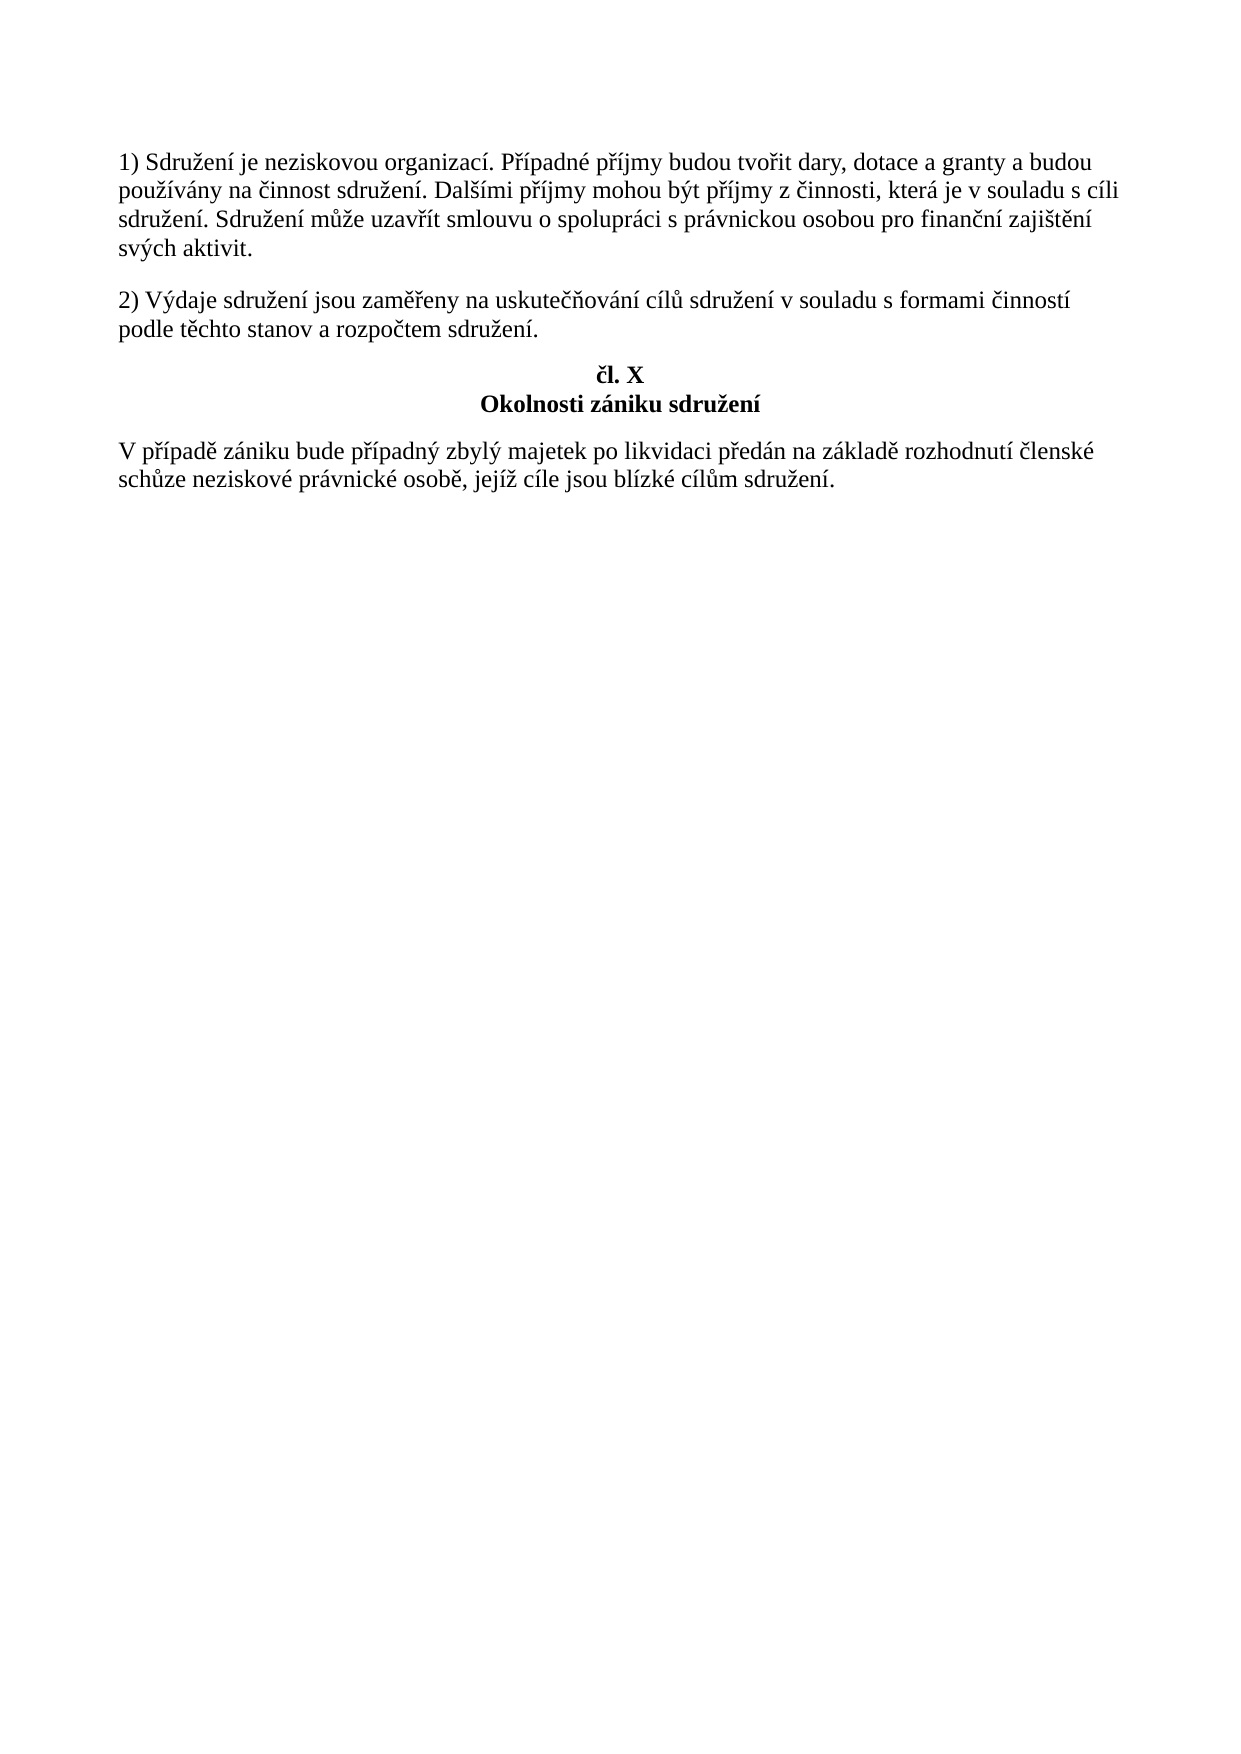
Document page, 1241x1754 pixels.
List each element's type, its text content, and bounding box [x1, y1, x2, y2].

text 2) Výdaje sdružení jsou zaměřeny na uskutečňování cílů sdružení v souladu s formami činností podle těchto stanov a rozpočtem sdružení. [118, 285, 1122, 343]
text čl. X Okolnosti zániku sdružení [118, 361, 1122, 418]
text 1) Sdružení je neziskovou organizací. Případné příjmy budou tvořit dary, dotace a granty a budou používány na činnost sdružení. Dalšími příjmy mohou být příjmy z činnosti, která je v souladu s cíli sdružení. Sdružení může uzavřít smlouvu o spolupráci s právnickou osobou pro finanční zajištění svých aktivit. [118, 118, 1122, 262]
text V případě zániku bude případný zbylý majetek po likvidaci předán na základě rozhodnutí členské schůze neziskové právnické osobě, jejíž cíle jsou blízké cílům sdružení. [118, 436, 1122, 493]
